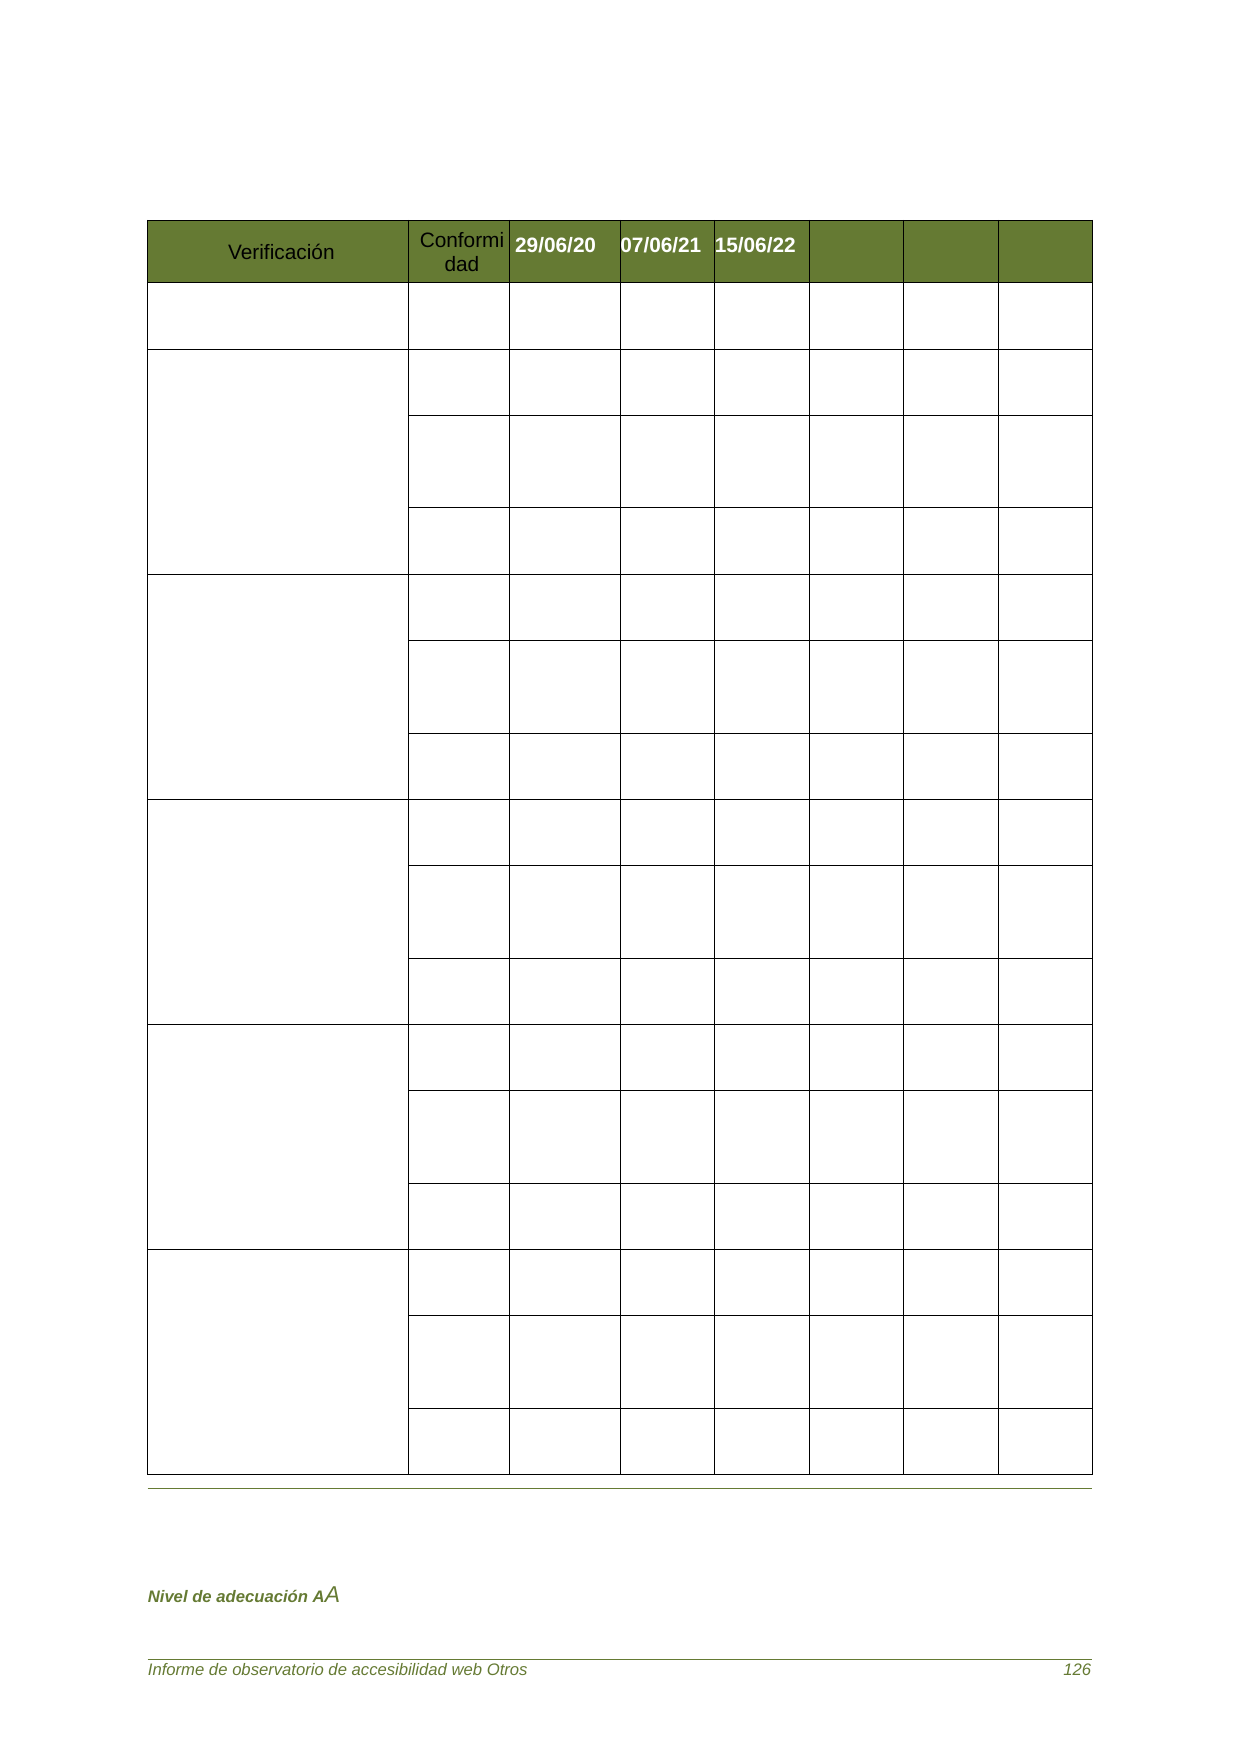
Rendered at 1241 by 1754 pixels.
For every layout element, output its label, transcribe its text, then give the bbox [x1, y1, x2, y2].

table_cell 61.00% [510, 1250, 620, 1315]
table_cell [810, 734, 903, 799]
table_cell Conforme [409, 350, 509, 415]
table_header Conformidad [409, 221, 509, 282]
table_cell 0.00% [510, 734, 620, 799]
table_cell [999, 1025, 1092, 1090]
table_cell [999, 1091, 1092, 1183]
table_cell No conforme [409, 866, 509, 957]
table_cell [999, 866, 1092, 957]
table_cell 77.00% [510, 866, 620, 957]
table_cell [810, 283, 903, 348]
table_cell 100.00% [715, 1025, 809, 1090]
table_cell [810, 416, 903, 507]
table_cell 1.13 Cambios de contexto [148, 1025, 408, 1249]
table_cell 28.00% [621, 416, 714, 507]
table_cell No conforme [409, 1316, 509, 1408]
table_cell [904, 508, 998, 573]
table_cell [904, 1409, 998, 1474]
table_cell 40.00% [715, 1250, 809, 1315]
table_cell 19.00% [715, 641, 809, 732]
table_cell [999, 1250, 1092, 1315]
table_cell 60.00% [715, 1316, 809, 1408]
table_cell [999, 959, 1092, 1024]
table_cell [904, 800, 998, 865]
table_cell 100.00% [621, 1025, 714, 1090]
table_cell Conforme [409, 1250, 509, 1315]
table_cell [810, 1316, 903, 1408]
table_cell 2.00% [715, 508, 809, 573]
table_header 07/06/21 [621, 221, 714, 282]
table_cell 0.00% [510, 959, 620, 1024]
table_cell 30.00% [621, 641, 714, 732]
table_cell 61.00% [510, 350, 620, 415]
table_cell 34.00% [510, 416, 620, 507]
table_cell [999, 508, 1092, 573]
table_cell [810, 1409, 903, 1474]
table_cell Conforme [409, 575, 509, 640]
table_cell No conforme [409, 416, 509, 507]
table_cell 0.00% [715, 959, 809, 1024]
table_cell [904, 283, 998, 348]
table_cell 36.00% [510, 641, 620, 732]
table_cell 0.00% [510, 1184, 620, 1249]
table_cell [999, 1409, 1092, 1474]
table_cell 0.00% [621, 959, 714, 1024]
table_cell [810, 1184, 903, 1249]
table_cell 67.00% [715, 866, 809, 957]
table_cell 0.00% [621, 283, 714, 348]
table_cell [999, 1184, 1092, 1249]
table_cell No aplica [409, 734, 509, 799]
table_cell 0.00% [621, 508, 714, 573]
table_cell [999, 1316, 1092, 1408]
table_header [810, 221, 903, 282]
table_cell 72.00% [621, 350, 714, 415]
table_cell 0.00% [715, 1409, 809, 1474]
table_header [999, 221, 1092, 282]
table_cell 23.00% [510, 800, 620, 865]
table_cell 70.00% [621, 575, 714, 640]
table_cell No aplica [409, 283, 509, 348]
table_cell 1.12 Enlaces descriptivos [148, 800, 408, 1024]
table_cell Conforme [409, 800, 509, 865]
table_cell [810, 959, 903, 1024]
table_cell [904, 1091, 998, 1183]
table_cell No conforme [409, 1091, 509, 1183]
table_cell [810, 1025, 903, 1090]
table_cell 0.00% [715, 1091, 809, 1183]
table_cell 0.00% [621, 1184, 714, 1249]
table_cell [999, 734, 1092, 799]
table_cell [810, 508, 903, 573]
table_cell [810, 641, 903, 732]
table_header 15/06/22 [715, 221, 809, 282]
table_cell 81.00% [715, 575, 809, 640]
table_cell [810, 1250, 903, 1315]
table_cell 0.00% [510, 1409, 620, 1474]
table_cell [810, 1091, 903, 1183]
table_cell 30.00% [621, 800, 714, 865]
table_cell [810, 575, 903, 640]
table_cell [904, 575, 998, 640]
table_cell 29.00% [715, 416, 809, 507]
table_cell [904, 959, 998, 1024]
table_cell 100.00% [510, 1025, 620, 1090]
table_cell 0.00% [621, 1409, 714, 1474]
table_cell 70.00% [621, 866, 714, 957]
table_cell [904, 1184, 998, 1249]
table_cell 0.00% [621, 1091, 714, 1183]
table_cell [999, 350, 1092, 415]
table_cell No aplica [409, 508, 509, 573]
table_cell 0.00% [510, 1091, 620, 1183]
table_cell [999, 641, 1092, 732]
table_cell No aplica [409, 1184, 509, 1249]
table_cell 63.00% [621, 1316, 714, 1408]
table_cell [904, 1316, 998, 1408]
table_cell No aplica [409, 959, 509, 1024]
table_cell 33.00% [715, 800, 809, 865]
table_cell [999, 283, 1092, 348]
table_cell 0.00% [621, 734, 714, 799]
table_cell 64.00% [510, 575, 620, 640]
table_header 29/06/20 [510, 221, 620, 282]
table_cell Conforme [409, 1025, 509, 1090]
table_header Verificación [148, 221, 408, 282]
table_cell [810, 866, 903, 957]
table_cell 39.00% [510, 1316, 620, 1408]
table_cell [904, 1250, 998, 1315]
table_cell [904, 416, 998, 507]
table_cell [904, 866, 998, 957]
table_cell [904, 734, 998, 799]
text Nivel de adecuación AA [148, 1579, 1092, 1607]
table_cell [810, 350, 903, 415]
table_cell No conforme [409, 641, 509, 732]
table_cell [810, 800, 903, 865]
table_cell No aplica [409, 1409, 509, 1474]
table_cell 37.00% [621, 1250, 714, 1315]
table_cell [904, 641, 998, 732]
table_cell 0.00% [715, 1184, 809, 1249]
table_cell 0.00% [715, 734, 809, 799]
table_cell 0.00% [715, 283, 809, 348]
table_cell 1.14 Compatibilidad [148, 1250, 408, 1474]
table_cell 5.00% [510, 508, 620, 573]
table_cell 1.11 Título de página y de marcos [148, 575, 408, 799]
table_cell [904, 1025, 998, 1090]
table_cell [904, 350, 998, 415]
table_cell 1.10 Formularios y estructura [148, 350, 408, 573]
table_cell 0.00% [510, 283, 620, 348]
table_cell [999, 800, 1092, 865]
table_header [904, 221, 998, 282]
table_cell [999, 575, 1092, 640]
table_cell [999, 416, 1092, 507]
table_cell 69.00% [715, 350, 809, 415]
